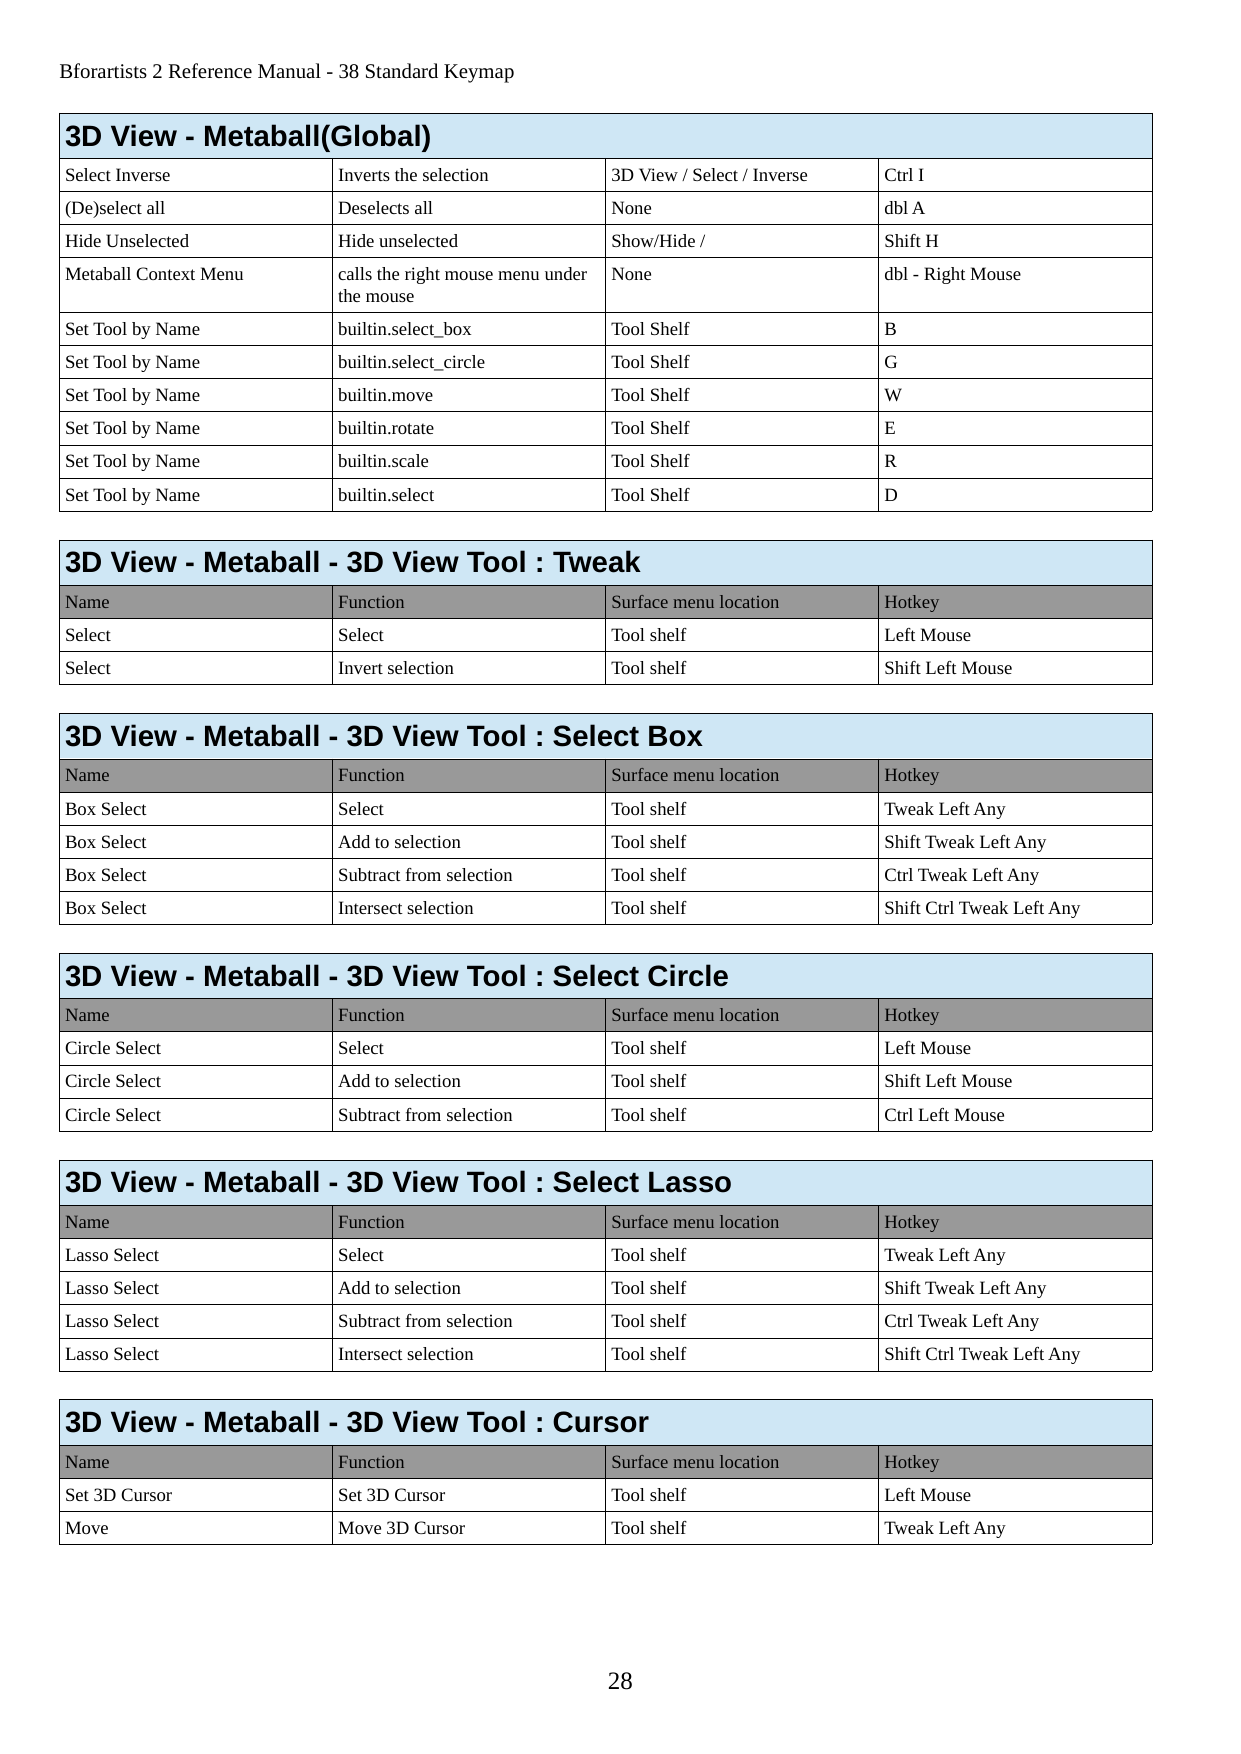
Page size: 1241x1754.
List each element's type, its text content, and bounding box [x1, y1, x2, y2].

table_cell Hotkey [879, 586, 1152, 618]
table_cell Lasso Select [60, 1339, 332, 1371]
table_cell Lasso Select [60, 1239, 332, 1271]
table_cell Surface menu location [606, 1446, 878, 1478]
table_cell Shift Tweak Left Any [879, 826, 1152, 858]
table_cell Name [60, 586, 332, 618]
table_cell None [606, 192, 878, 224]
table_cell builtin.select [333, 479, 605, 511]
table_cell (De)select all [60, 192, 332, 224]
table_cell Tool Shelf [606, 313, 878, 345]
table_cell Shift Ctrl Tweak Left Any [879, 892, 1152, 924]
table_cell Tool Shelf [606, 446, 878, 478]
table_cell Select [333, 793, 605, 825]
table_cell Set 3D Cursor [60, 1479, 332, 1511]
table_cell Intersect selection [333, 1339, 605, 1371]
table_cell Tool shelf [606, 652, 878, 684]
table_cell Tool shelf [606, 1032, 878, 1064]
table_cell Lasso Select [60, 1272, 332, 1304]
table_cell Name [60, 1446, 332, 1478]
table_header 3D View - Metaball - 3D View Tool : Select Lasso [60, 1161, 1152, 1205]
table_cell Tweak Left Any [879, 1512, 1152, 1544]
table_cell Tool shelf [606, 1479, 878, 1511]
table_cell Tool shelf [606, 1339, 878, 1371]
table_cell Function [333, 760, 605, 792]
table_cell builtin.rotate [333, 412, 605, 444]
table_cell Lasso Select [60, 1305, 332, 1337]
table_header 3D View - Metaball(Global) [60, 114, 1152, 158]
table_cell Set Tool by Name [60, 479, 332, 511]
table_cell Subtract from selection [333, 1305, 605, 1337]
table_cell R [879, 446, 1152, 478]
table_cell Add to selection [333, 1272, 605, 1304]
table_cell Deselects all [333, 192, 605, 224]
table_cell Tool shelf [606, 1305, 878, 1337]
table_cell Select [60, 619, 332, 651]
table_cell Box Select [60, 826, 332, 858]
table_cell Tweak Left Any [879, 793, 1152, 825]
table_cell 3D View / Select / Inverse [606, 159, 878, 191]
table_cell Name [60, 999, 332, 1031]
table_cell Left Mouse [879, 1479, 1152, 1511]
table_cell Circle Select [60, 1066, 332, 1098]
table_cell E [879, 412, 1152, 444]
table_cell dbl - Right Mouse [879, 258, 1152, 312]
table_header 3D View - Metaball - 3D View Tool : Select Box [60, 714, 1152, 758]
table_cell W [879, 379, 1152, 411]
table_cell Name [60, 1206, 332, 1238]
table_header 3D View - Metaball - 3D View Tool : Cursor [60, 1400, 1152, 1445]
table_cell builtin.move [333, 379, 605, 411]
table_cell Hide Unselected [60, 225, 332, 257]
table_cell Tool shelf [606, 1512, 878, 1544]
table_cell Ctrl Tweak Left Any [879, 859, 1152, 891]
table_cell Tool shelf [606, 619, 878, 651]
table_cell calls the right mouse menu under the mouse [333, 258, 605, 312]
table_cell Select [333, 619, 605, 651]
table_cell Surface menu location [606, 586, 878, 618]
table_cell Tool shelf [606, 1099, 878, 1131]
table_cell Set Tool by Name [60, 412, 332, 444]
table_cell None [606, 258, 878, 312]
table_cell Tool shelf [606, 859, 878, 891]
table_cell Hotkey [879, 999, 1152, 1031]
table_cell Left Mouse [879, 1032, 1152, 1064]
table_cell D [879, 479, 1152, 511]
table_cell Tool shelf [606, 826, 878, 858]
table_cell Add to selection [333, 1066, 605, 1098]
table_cell Tool Shelf [606, 379, 878, 411]
table_cell Intersect selection [333, 892, 605, 924]
table_cell Move [60, 1512, 332, 1544]
table_cell Box Select [60, 793, 332, 825]
table_cell Ctrl Left Mouse [879, 1099, 1152, 1131]
table_cell Set Tool by Name [60, 446, 332, 478]
table_cell B [879, 313, 1152, 345]
table_cell Ctrl Tweak Left Any [879, 1305, 1152, 1337]
table_cell Box Select [60, 859, 332, 891]
table_cell Circle Select [60, 1032, 332, 1064]
table_cell Set 3D Cursor [333, 1479, 605, 1511]
table_cell Tool Shelf [606, 412, 878, 444]
table_cell Shift H [879, 225, 1152, 257]
table_cell G [879, 346, 1152, 378]
table_cell Hotkey [879, 1446, 1152, 1478]
table_cell Select [60, 652, 332, 684]
table_cell Tool shelf [606, 1272, 878, 1304]
table_cell Box Select [60, 892, 332, 924]
table_cell Name [60, 760, 332, 792]
table_cell Shift Left Mouse [879, 1066, 1152, 1098]
table_cell Select [333, 1239, 605, 1271]
table_cell Function [333, 586, 605, 618]
table_cell Tool shelf [606, 1066, 878, 1098]
table_cell Show/Hide / [606, 225, 878, 257]
table_cell Surface menu location [606, 999, 878, 1031]
table_header 3D View - Metaball - 3D View Tool : Tweak [60, 541, 1152, 585]
table_cell Function [333, 1206, 605, 1238]
table_cell Move 3D Cursor [333, 1512, 605, 1544]
table_cell Circle Select [60, 1099, 332, 1131]
table_cell Select Inverse [60, 159, 332, 191]
table_cell Tweak Left Any [879, 1239, 1152, 1271]
table_header 3D View - Metaball - 3D View Tool : Select Circle [60, 954, 1152, 998]
table_cell Function [333, 999, 605, 1031]
table_cell Hotkey [879, 1206, 1152, 1238]
table_cell Tool shelf [606, 1239, 878, 1271]
table_cell Left Mouse [879, 619, 1152, 651]
table_cell Inverts the selection [333, 159, 605, 191]
table_cell Shift Ctrl Tweak Left Any [879, 1339, 1152, 1371]
table_cell Set Tool by Name [60, 346, 332, 378]
table_cell Tool Shelf [606, 346, 878, 378]
table_cell Surface menu location [606, 1206, 878, 1238]
table_cell Tool shelf [606, 892, 878, 924]
table_cell builtin.select_box [333, 313, 605, 345]
table_cell Hide unselected [333, 225, 605, 257]
table_cell Select [333, 1032, 605, 1064]
table_cell dbl A [879, 192, 1152, 224]
table_cell Function [333, 1446, 605, 1478]
table_cell Tool shelf [606, 793, 878, 825]
table_cell Surface menu location [606, 760, 878, 792]
table_cell builtin.select_circle [333, 346, 605, 378]
table_cell Subtract from selection [333, 859, 605, 891]
table_cell Ctrl I [879, 159, 1152, 191]
table_cell builtin.scale [333, 446, 605, 478]
table_cell Set Tool by Name [60, 313, 332, 345]
table_cell Hotkey [879, 760, 1152, 792]
table_cell Add to selection [333, 826, 605, 858]
table_cell Subtract from selection [333, 1099, 605, 1131]
table_cell Invert selection [333, 652, 605, 684]
table_cell Metaball Context Menu [60, 258, 332, 312]
table_cell Shift Left Mouse [879, 652, 1152, 684]
table_cell Shift Tweak Left Any [879, 1272, 1152, 1304]
table_cell Tool Shelf [606, 479, 878, 511]
table_cell Set Tool by Name [60, 379, 332, 411]
